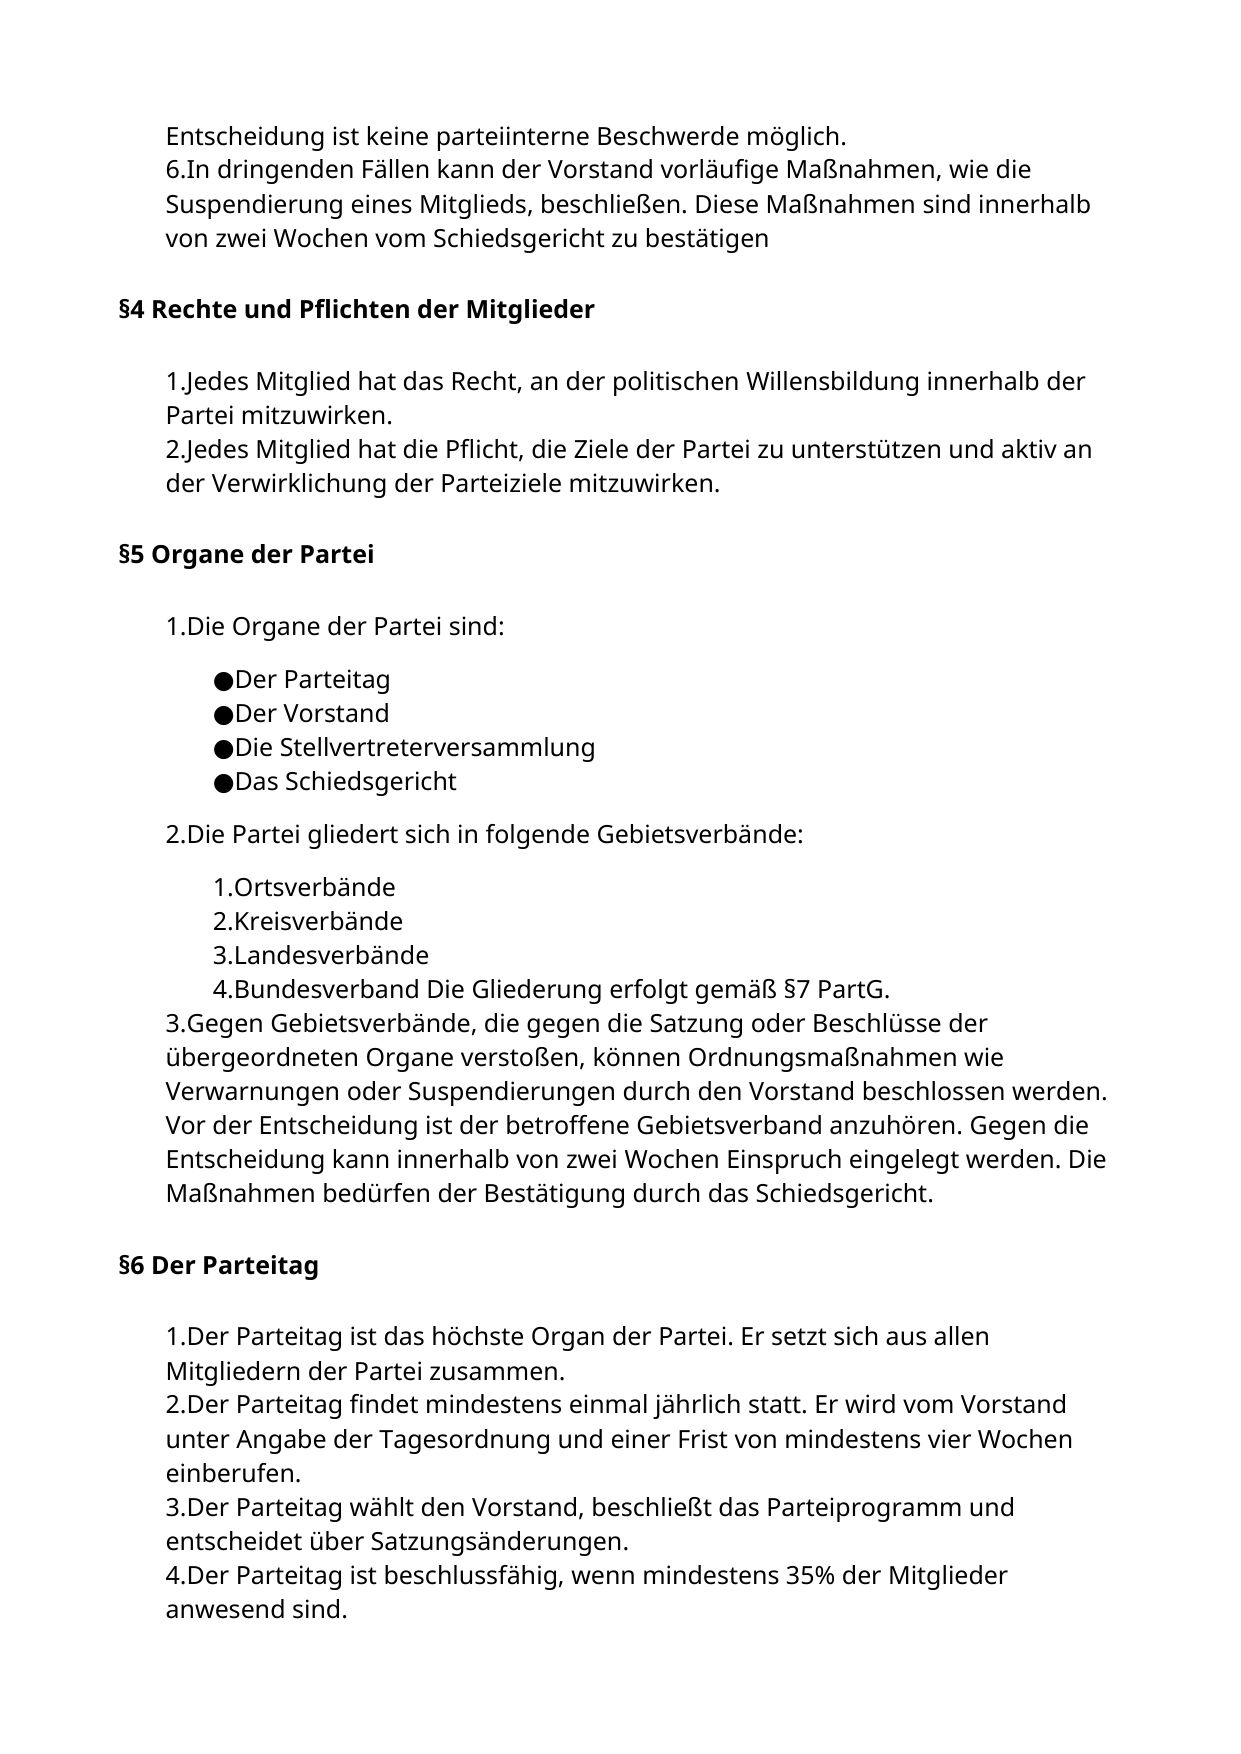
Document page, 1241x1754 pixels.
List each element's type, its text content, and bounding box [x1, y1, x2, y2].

text §5 Organe der Partei [118, 537, 1122, 571]
list Der Parteitag [118, 662, 1122, 696]
list Bundesverband Die Gliederung erfolgt gemäß §7 PartG. [118, 972, 1122, 1006]
list Die Partei gliedert sich in folgende Gebietsverbände: [118, 817, 1122, 851]
list Der Parteitag findet mindestens einmal jährlich statt. Er wird vom Vorstand unter Angabe der Tagesordnung und einer Frist von mindestens vier Wochen einberufen. [118, 1387, 1122, 1489]
list Der Parteitag ist beschlussfähig, wenn mindestens 35% der Mitglieder anwesend sind. [118, 1557, 1122, 1626]
list Die Stellvertreterversammlung [118, 730, 1122, 764]
list Jedes Mitglied hat die Pflicht, die Ziele der Partei zu unterstützen und aktiv an der Verwirklichung der Parteiziele mitzuwirken. [118, 432, 1122, 500]
list Die Organe der Partei sind: [118, 609, 1122, 643]
list In dringenden Fällen kann der Vorstand vorläufige Maßnahmen, wie die Suspendierung eines Mitglieds, beschließen. Diese Maßnahmen sind innerhalb von zwei Wochen vom Schiedsgericht zu bestätigen [118, 152, 1122, 254]
list Der Vorstand [118, 696, 1122, 730]
list Jedes Mitglied hat das Recht, an der politischen Willensbildung innerhalb der Partei mitzuwirken. [118, 363, 1122, 432]
list Landesverbände [118, 937, 1122, 972]
list Gegen Gebietsverbände, die gegen die Satzung oder Beschlüsse der übergeordneten Organe verstoßen, können Ordnungsmaßnahmen wie Verwarnungen oder Suspendierungen durch den Vorstand beschlossen werden. Vor der Entscheidung ist der betroffene Gebietsverband anzuhören. Gegen die Entscheidung kann innerhalb von zwei Wochen Einspruch eingelegt werden. Die Maßnahmen bedürfen der Bestätigung durch das Schiedsgericht. [118, 1006, 1122, 1210]
list Ortsverbände [118, 869, 1122, 903]
text §6 Der Parteitag [118, 1247, 1122, 1282]
list Der Parteitag ist das höchste Organ der Partei. Er setzt sich aus allen Mitgliedern der Partei zusammen. [118, 1319, 1122, 1387]
list Kreisverbände [118, 903, 1122, 937]
list Der Parteitag wählt den Vorstand, beschließt das Parteiprogramm und entscheidet über Satzungsänderungen. [118, 1489, 1122, 1557]
list Das Schiedsgericht [118, 764, 1122, 798]
list Entscheidung ist keine parteiinterne Beschwerde möglich. [118, 118, 1122, 152]
text §4 Rechte und Pflichten der Mitglieder [118, 292, 1122, 326]
